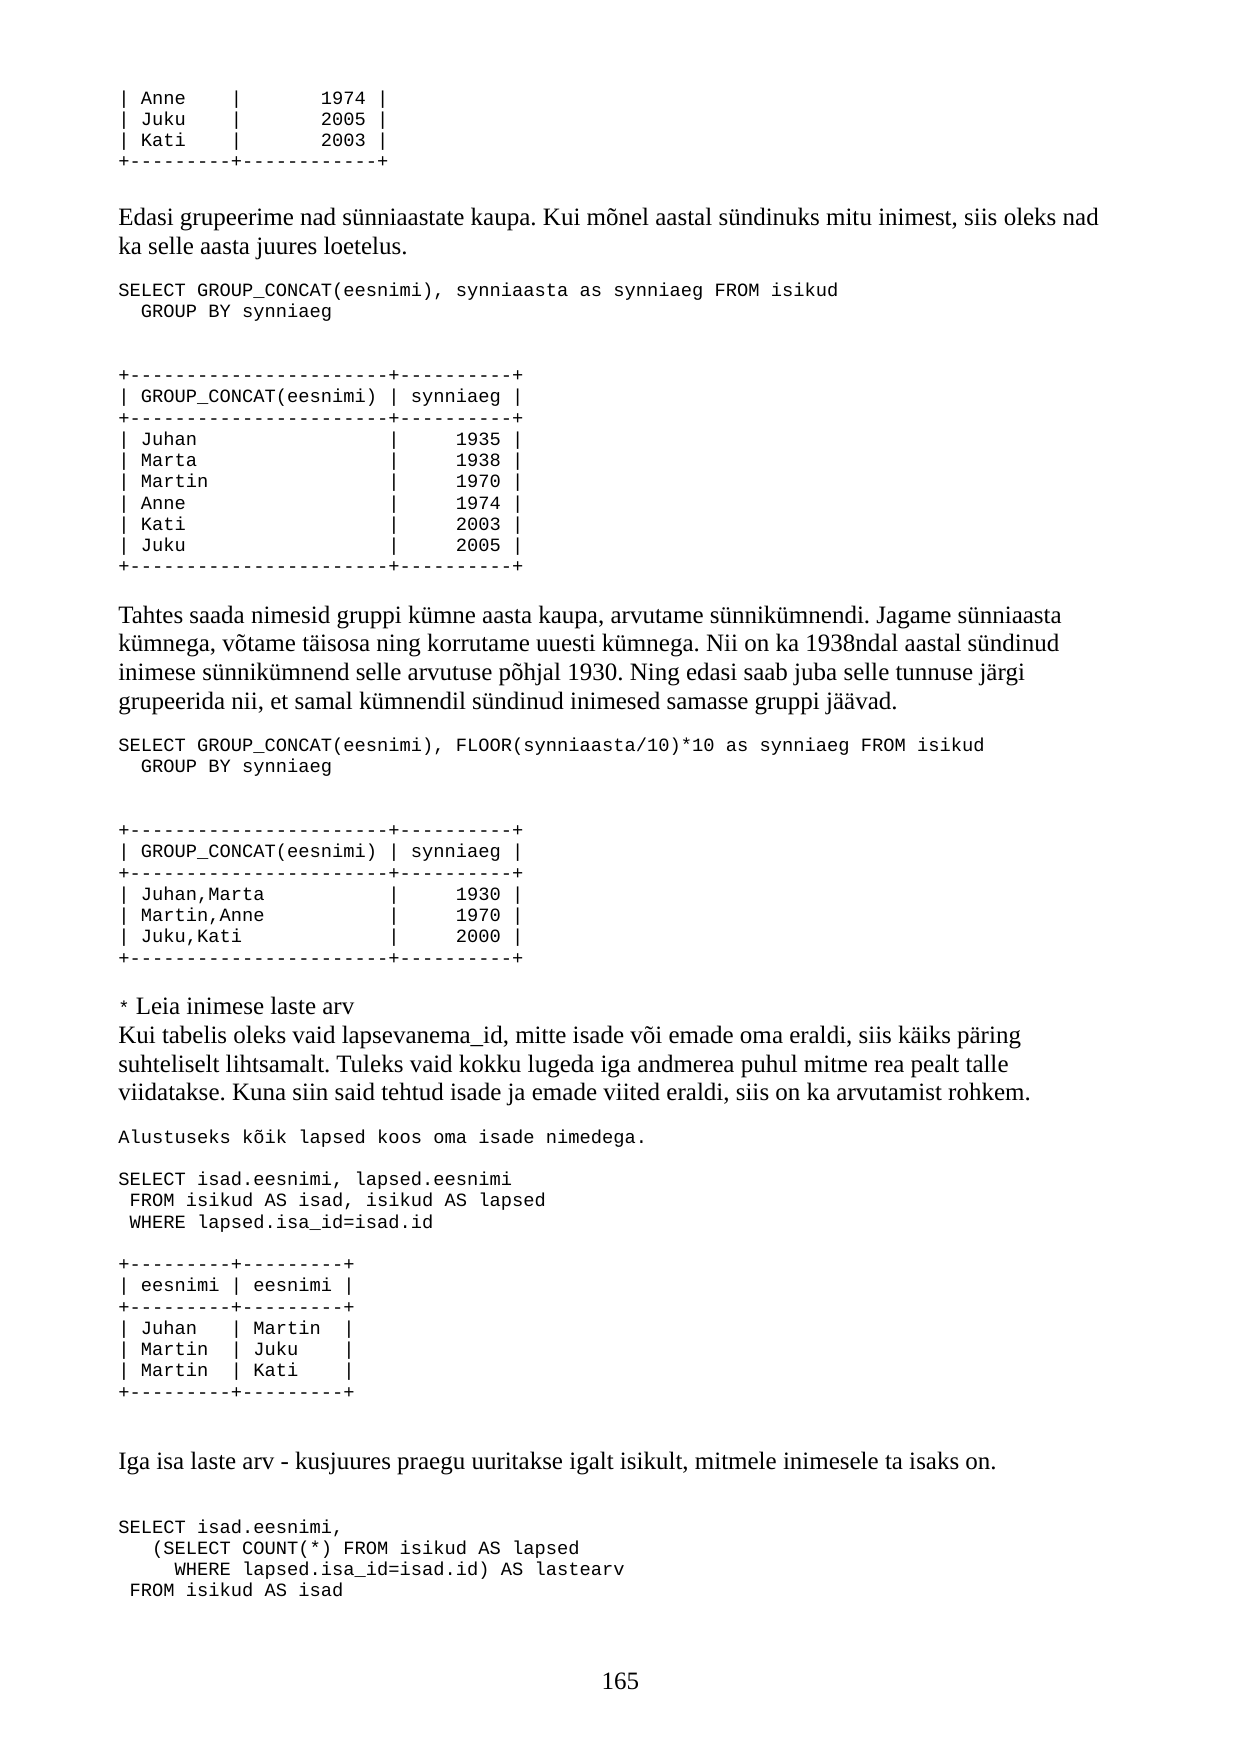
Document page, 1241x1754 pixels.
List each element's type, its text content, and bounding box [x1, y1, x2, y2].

text | GROUP_CONCAT(eesnimi) | synniaeg | [118, 387, 1122, 408]
text | Juhan | 1935 | [118, 430, 1122, 451]
text WHERE lapsed.isa_id=isad.id [118, 1212, 1122, 1234]
text FROM isikud AS isad [118, 1581, 1122, 1602]
text GROUP BY synniaeg [118, 302, 1122, 323]
text +-----------------------+----------+ [118, 557, 1122, 578]
text GROUP BY synniaeg [118, 757, 1122, 778]
text +-----------------------+----------+ [118, 366, 1122, 387]
text Tahtes saada nimesid gruppi kümne aasta kaupa, arvutame sünnikümnendi. Jagame sünniaasta kümnega, võtame täisosa ning korrutame uuesti kümnega. Nii on ka 1938ndal aastal sündinud inimese sünnikümnend selle arvutuse põhjal 1930. Ning edasi saab juba selle tunnuse järgi grupeerida nii, et samal kümnendil sündinud inimesed samasse gruppi jäävad. [118, 600, 1122, 715]
text +---------+---------+ [118, 1255, 1122, 1276]
text | Juhan,Marta | 1930 | [118, 885, 1122, 906]
text WHERE lapsed.isa_id=isad.id) AS lastearv [118, 1560, 1122, 1581]
text | Kati | 2003 | [118, 131, 1122, 152]
text +-----------------------+----------+ [118, 408, 1122, 430]
text Kui tabelis oleks vaid lapsevanema_id, mitte isade või emade oma eraldi, siis käiks päring suhteliselt lihtsamalt. Tuleks vaid kokku lugeda iga andmerea puhul mitme rea pealt talle viidatakse. Kuna siin said tehtud isade ja emade viited eraldi, siis on ka arvutamist rohkem. [118, 1020, 1122, 1106]
text * Leia inimese laste arv [118, 991, 1122, 1020]
text | Anne | 1974 | [118, 88, 1122, 110]
text Edasi grupeerime nad sünniaastate kaupa. Kui mõnel aastal sündinuks mitu inimest, siis oleks nad ka selle aasta juures loetelus. [118, 202, 1122, 260]
text Iga isa laste arv - kusjuures praegu uuritakse igalt isikult, mitmele inimesele ta isaks on. [118, 1446, 1122, 1475]
text | Martin | Juku | [118, 1340, 1122, 1361]
text | eesnimi | eesnimi | [118, 1276, 1122, 1297]
text +-----------------------+----------+ [118, 948, 1122, 970]
text +---------+---------+ [118, 1382, 1122, 1404]
text | Anne | 1974 | [118, 493, 1122, 515]
text (SELECT COUNT(*) FROM isikud AS lapsed [118, 1539, 1122, 1560]
text +---------+---------+ [118, 1297, 1122, 1319]
text +---------+------------+ [118, 152, 1122, 173]
text | Juku | 2005 | [118, 536, 1122, 557]
text | Martin | 1970 | [118, 472, 1122, 493]
text | Juku,Kati | 2000 | [118, 927, 1122, 948]
text +-----------------------+----------+ [118, 821, 1122, 842]
text +-----------------------+----------+ [118, 863, 1122, 885]
text | Martin | Kati | [118, 1361, 1122, 1382]
text SELECT isad.eesnimi, [118, 1517, 1122, 1539]
text | Kati | 2003 | [118, 515, 1122, 536]
text | Martin,Anne | 1970 | [118, 906, 1122, 927]
text FROM isikud AS isad, isikud AS lapsed [118, 1191, 1122, 1212]
text SELECT GROUP_CONCAT(eesnimi), FLOOR(synniaasta/10)*10 as synniaeg FROM isikud [118, 736, 1122, 757]
text | Marta | 1938 | [118, 451, 1122, 472]
text SELECT isad.eesnimi, lapsed.eesnimi [118, 1170, 1122, 1191]
text Alustuseks kõik lapsed koos oma isade nimedega. [118, 1127, 1122, 1149]
text | Juku | 2005 | [118, 110, 1122, 131]
text | GROUP_CONCAT(eesnimi) | synniaeg | [118, 842, 1122, 863]
text | Juhan | Martin | [118, 1319, 1122, 1340]
text SELECT GROUP_CONCAT(eesnimi), synniaasta as synniaeg FROM isikud [118, 281, 1122, 302]
